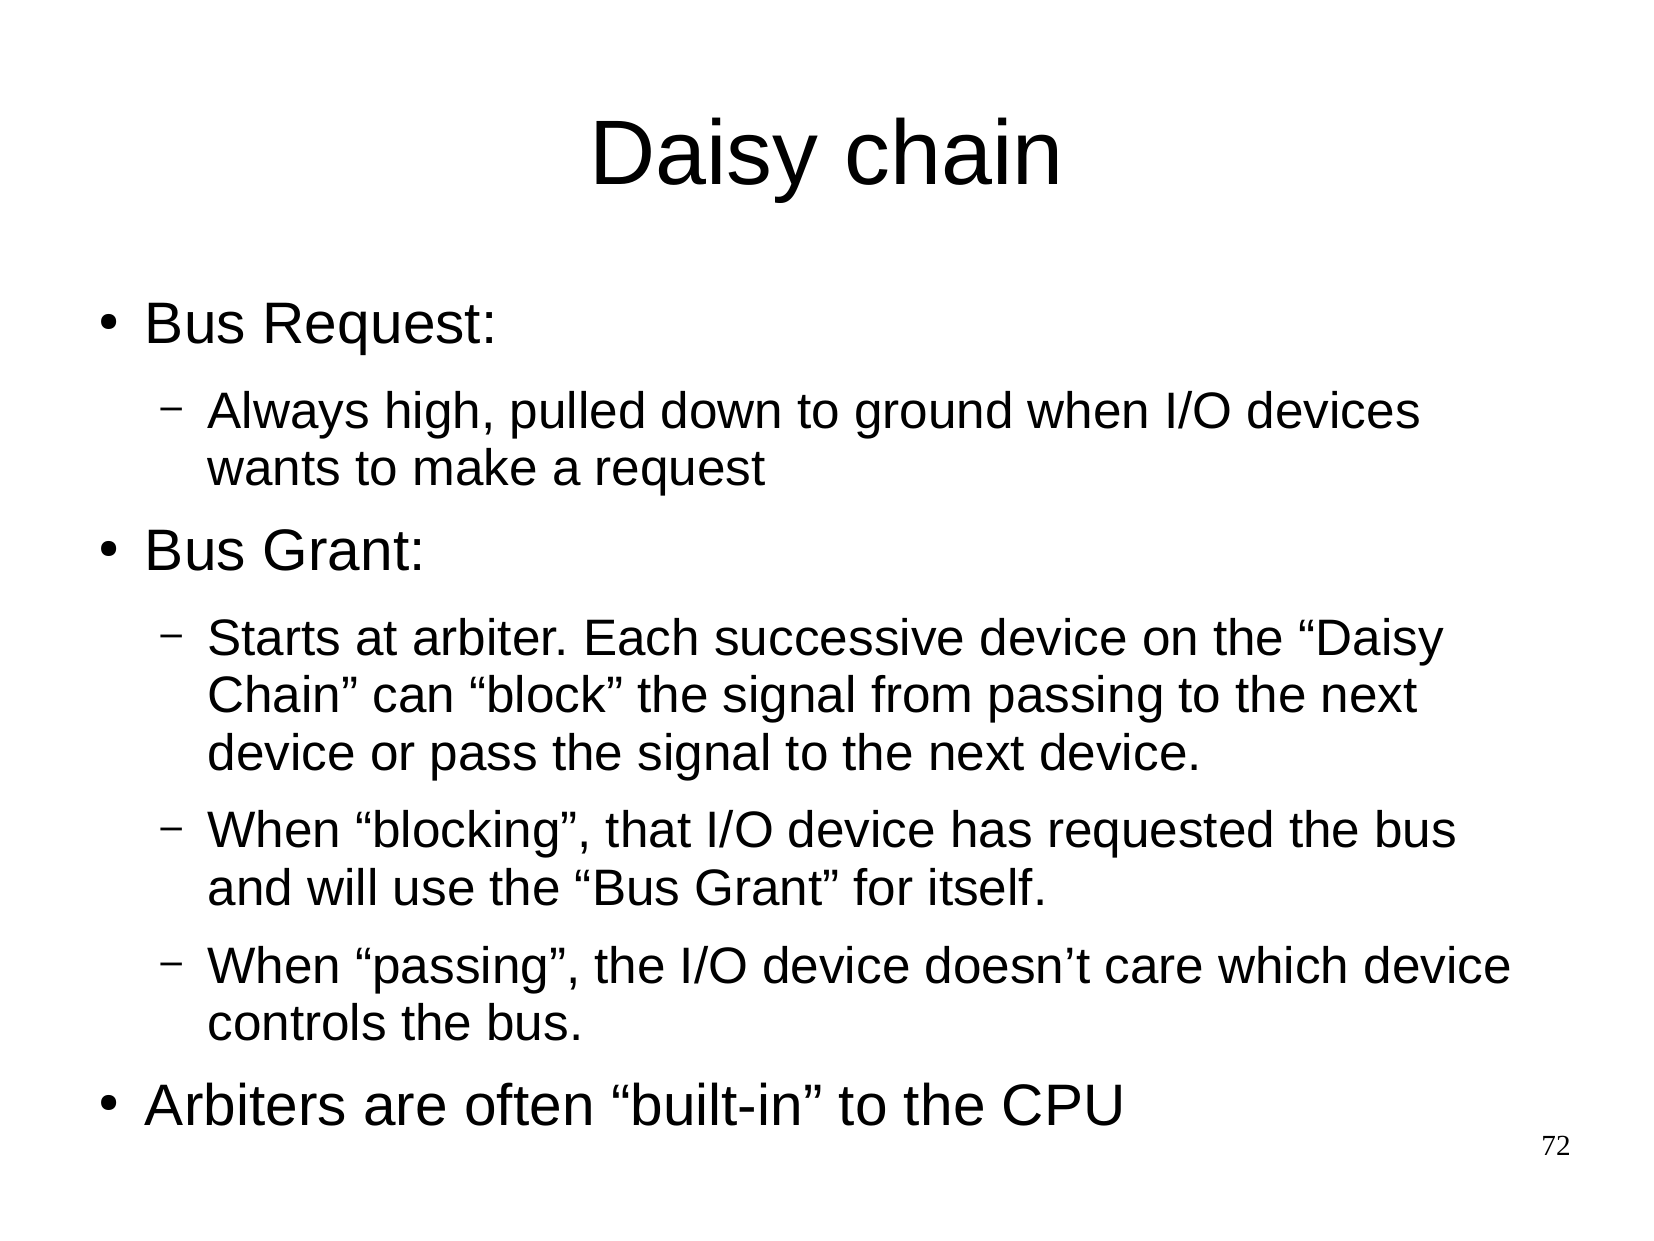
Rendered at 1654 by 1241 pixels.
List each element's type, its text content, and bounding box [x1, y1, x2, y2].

title Daisy chain [82, 49, 1571, 257]
list Bus Request: Always high, pulled down to ground when I/O devices wants to make a request Bus Grant: Starts at arbiter. Each successive device on the “Daisy Chain” can “block” the signal from passing to the next device or pass the signal to the next device. When “blocking”, that I/O device has requested the bus and will use the “Bus Grant” for itself. When “passing”, the I/O device doesn’t care which device controls the bus. Arbiters are often “built-in” to the CPU [82, 290, 1538, 1141]
